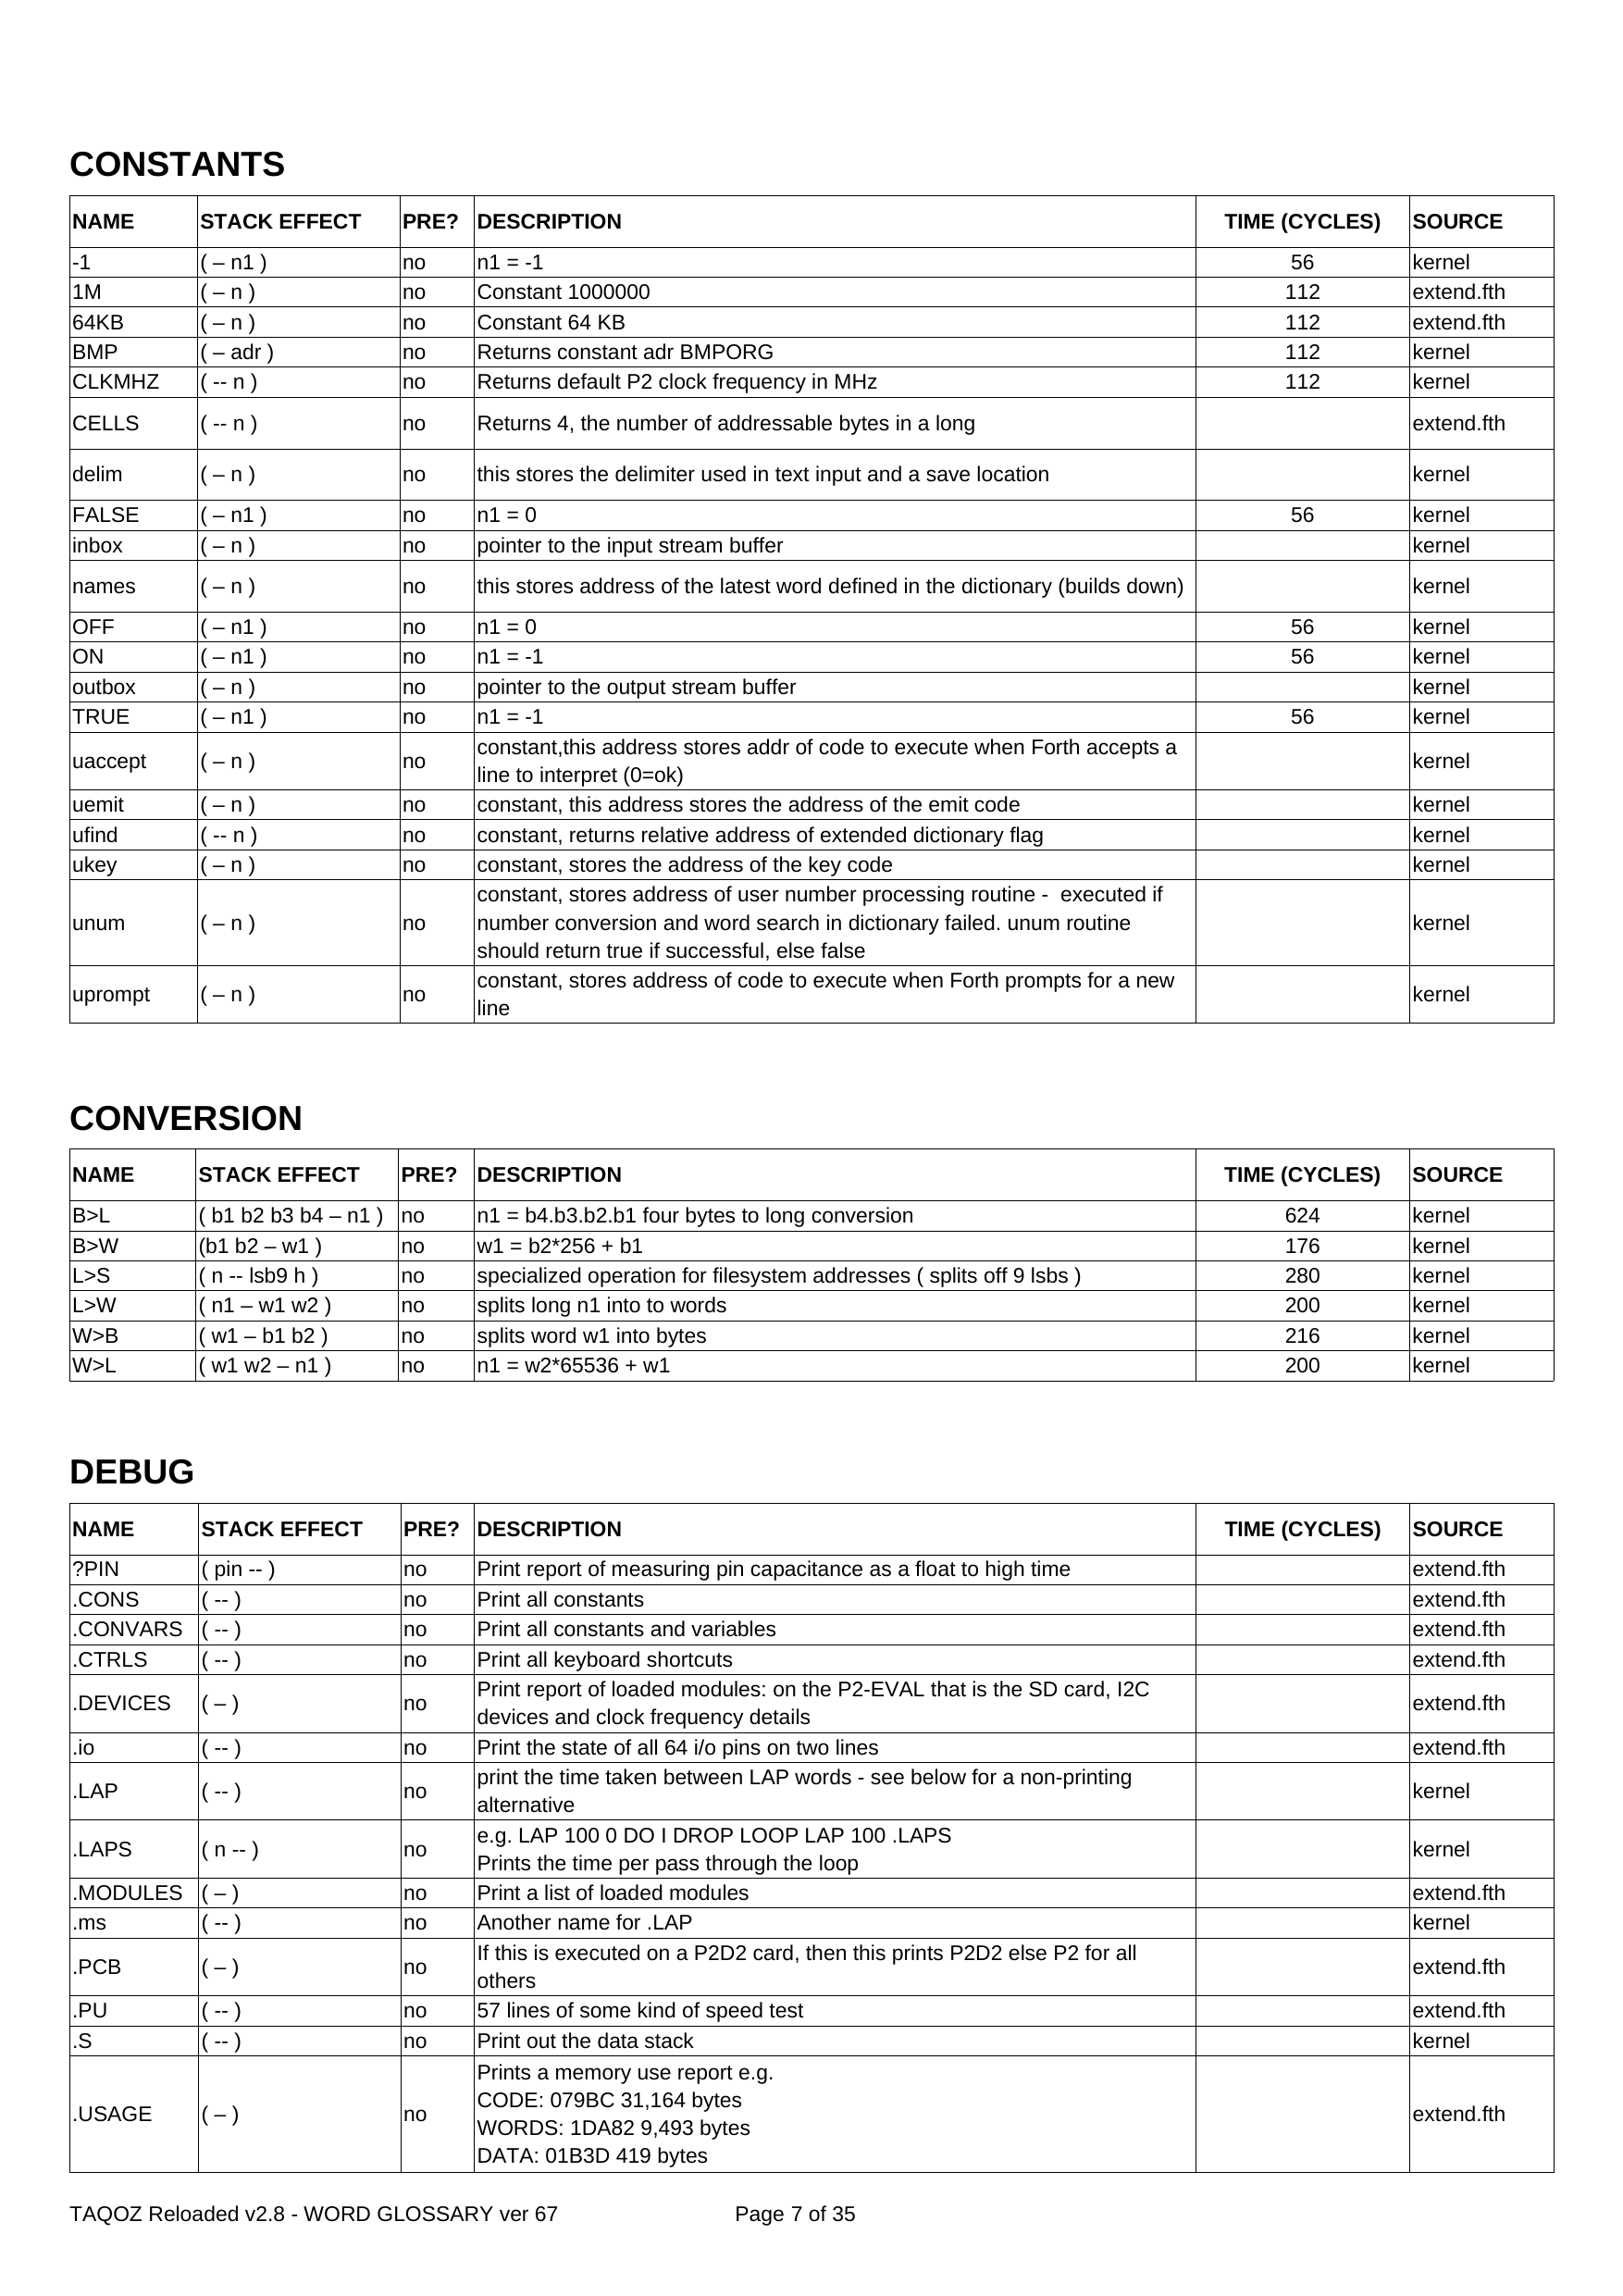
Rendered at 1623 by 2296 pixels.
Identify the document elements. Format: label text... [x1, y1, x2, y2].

table_header DESCRIPTION [475, 1149, 1196, 1200]
table_header NAME [70, 196, 197, 247]
table_cell .LAPS [70, 1820, 198, 1878]
table_cell this stores the delimiter used in text input and a save location [475, 450, 1196, 500]
table_cell [1196, 1908, 1409, 1938]
table_cell ( -- n ) [198, 398, 400, 448]
table_cell kernel [1410, 450, 1554, 500]
table_header SOURCE [1410, 1504, 1554, 1554]
table_cell no [402, 1645, 474, 1674]
table_cell names [70, 561, 197, 612]
table_cell no [401, 278, 474, 306]
table_cell kernel [1410, 790, 1554, 819]
table_cell no [399, 1261, 474, 1290]
table_cell B>L [70, 1201, 195, 1230]
table_cell 1M [70, 278, 197, 306]
table_cell ( -- ) [199, 1733, 401, 1762]
table_cell constant, stores address of code to execute when Forth prompts for a new line [475, 966, 1196, 1023]
table_cell no [402, 1908, 474, 1938]
table_cell extend.fth [1410, 1733, 1554, 1762]
table_cell ( – adr ) [198, 338, 400, 366]
table_cell ( – n1 ) [198, 642, 400, 672]
table_cell 57 lines of some kind of speed test [475, 1996, 1196, 2026]
table_cell uemit [70, 790, 197, 819]
table_cell .PCB [70, 1939, 198, 1995]
table_cell n1 = -1 [475, 248, 1196, 277]
table_cell constant, returns relative address of extended dictionary flag [475, 820, 1196, 850]
table_cell .PU [70, 1996, 198, 2026]
table_cell [1196, 2056, 1409, 2172]
table_cell kernel [1410, 1351, 1554, 1381]
table_cell (b1 b2 – w1 ) [196, 1232, 398, 1260]
table_header DESCRIPTION [475, 196, 1196, 247]
table_cell 176 [1196, 1232, 1409, 1260]
table_cell kernel [1410, 367, 1554, 397]
table_cell no [402, 1879, 474, 1907]
table_cell constant, stores the address of the key code [475, 850, 1196, 879]
table_cell ( -- ) [199, 1908, 401, 1938]
table_cell .MODULES [70, 1879, 198, 1907]
table_cell 112 [1196, 367, 1409, 397]
table_header TIME (CYCLES) [1196, 1149, 1409, 1200]
table_cell ( – n1 ) [198, 613, 400, 641]
table_cell Print all constants [475, 1585, 1196, 1614]
table_cell no [402, 1556, 474, 1584]
table_cell extend.fth [1410, 1879, 1554, 1907]
table_cell ( n -- lsb9 h ) [196, 1261, 398, 1290]
table_cell [1196, 1645, 1409, 1674]
table_cell [1196, 531, 1409, 560]
table_cell n1 = -1 [475, 702, 1196, 732]
table_cell kernel [1410, 642, 1554, 672]
table_cell specialized operation for filesystem addresses ( splits off 9 lsbs ) [475, 1261, 1196, 1290]
table_cell 56 [1196, 702, 1409, 732]
table_cell 112 [1196, 307, 1409, 337]
table_header DESCRIPTION [475, 1504, 1196, 1554]
table_cell no [402, 1820, 474, 1878]
table_cell .DEVICES [70, 1675, 198, 1732]
table_cell n1 = b4.b3.b2.b1 four bytes to long conversion [475, 1201, 1196, 1230]
table_cell no [401, 367, 474, 397]
table_cell constant, stores address of user number processing routine - executed if number conversion and word search in dictionary failed. unum routine should return true if successful, else false [475, 880, 1196, 965]
table_cell If this is executed on a P2D2 card, then this prints P2D2 else P2 for all others [475, 1939, 1196, 1995]
table_cell no [402, 1763, 474, 1819]
table_header STACK EFFECT [196, 1149, 398, 1200]
table_cell extend.fth [1410, 1585, 1554, 1614]
table_cell TRUE [70, 702, 197, 732]
table_cell kernel [1410, 1291, 1554, 1321]
table_cell .LAP [70, 1763, 198, 1819]
table_cell delim [70, 450, 197, 500]
table_cell pointer to the output stream buffer [475, 673, 1196, 701]
table_header SOURCE [1410, 1149, 1554, 1200]
table_cell kernel [1410, 1201, 1554, 1230]
table_cell ( – n ) [198, 850, 400, 879]
table_cell Returns constant adr BMPORG [475, 338, 1196, 366]
table_cell no [401, 531, 474, 560]
table_cell kernel [1410, 501, 1554, 530]
table_cell Print all constants and variables [475, 1615, 1196, 1644]
table_cell kernel [1410, 248, 1554, 277]
table_cell e.g. LAP 100 0 DO I DROP LOOP LAP 100 .LAPS Prints the time per pass through the loop [475, 1820, 1196, 1878]
table_cell 56 [1196, 642, 1409, 672]
table_cell no [401, 338, 474, 366]
table_cell [1196, 820, 1409, 850]
table_cell FALSE [70, 501, 197, 530]
table_cell kernel [1410, 1322, 1554, 1350]
table_cell no [399, 1351, 474, 1381]
table_cell no [402, 1939, 474, 1995]
table_header TIME (CYCLES) [1196, 1504, 1409, 1554]
table_cell Print out the data stack [475, 2027, 1196, 2055]
table_cell no [401, 613, 474, 641]
subtitle CONVERSION [69, 1098, 1554, 1137]
table_cell kernel [1410, 2027, 1554, 2055]
table_cell Constant 64 KB [475, 307, 1196, 337]
table_cell kernel [1410, 673, 1554, 701]
table_cell kernel [1410, 561, 1554, 612]
table_cell no [401, 398, 474, 448]
table_cell no [401, 733, 474, 789]
table_cell kernel [1410, 1232, 1554, 1260]
table_cell no [402, 1615, 474, 1644]
table_cell [1196, 398, 1409, 448]
table_cell print the time taken between LAP words - see below for a non-printing alternative [475, 1763, 1196, 1819]
subtitle CONSTANTS [69, 143, 1554, 183]
table_cell extend.fth [1410, 1556, 1554, 1584]
table_cell CELLS [70, 398, 197, 448]
table_cell ukey [70, 850, 197, 879]
table_cell ( b1 b2 b3 b4 – n1 ) [196, 1201, 398, 1230]
table_cell ON [70, 642, 197, 672]
table_cell [1196, 450, 1409, 500]
table_cell ( – n ) [198, 673, 400, 701]
table_cell ( w1 – b1 b2 ) [196, 1322, 398, 1350]
table_cell kernel [1410, 850, 1554, 879]
table_cell no [401, 248, 474, 277]
table_cell ( – n ) [198, 278, 400, 306]
table_header PRE? [401, 196, 474, 247]
table_cell no [402, 1675, 474, 1732]
table_cell Print report of measuring pin capacitance as a float to high time [475, 1556, 1196, 1584]
table_cell extend.fth [1410, 1675, 1554, 1732]
table_cell .USAGE [70, 2056, 198, 2172]
table_cell extend.fth [1410, 307, 1554, 337]
table_cell extend.fth [1410, 1996, 1554, 2026]
table_cell no [401, 790, 474, 819]
table_cell Returns default P2 clock frequency in MHz [475, 367, 1196, 397]
table_header TIME (CYCLES) [1196, 196, 1409, 247]
table_cell no [401, 561, 474, 612]
table_cell [1196, 1820, 1409, 1878]
table_cell no [402, 1585, 474, 1614]
table_cell kernel [1410, 702, 1554, 732]
table_cell n1 = w2*65536 + w1 [475, 1351, 1196, 1381]
table_cell ( – n ) [198, 880, 400, 965]
table_cell 200 [1196, 1351, 1409, 1381]
table_cell kernel [1410, 1908, 1554, 1938]
table_cell .CONVARS [70, 1615, 198, 1644]
subtitle DEBUG [69, 1451, 1554, 1491]
table_cell kernel [1410, 820, 1554, 850]
table_cell kernel [1410, 966, 1554, 1023]
table_cell extend.fth [1410, 398, 1554, 448]
table_cell no [399, 1291, 474, 1321]
table_cell 216 [1196, 1322, 1409, 1350]
table_cell ( – n1 ) [198, 702, 400, 732]
table_cell CLKMHZ [70, 367, 197, 397]
table_cell extend.fth [1410, 278, 1554, 306]
table_cell no [401, 450, 474, 500]
table_cell ( pin -- ) [199, 1556, 401, 1584]
table_cell 624 [1196, 1201, 1409, 1230]
table_cell 56 [1196, 501, 1409, 530]
table_cell ( -- ) [199, 1585, 401, 1614]
table_cell ( – n1 ) [198, 248, 400, 277]
table_cell Print all keyboard shortcuts [475, 1645, 1196, 1674]
table_cell L>W [70, 1291, 195, 1321]
table_cell 56 [1196, 248, 1409, 277]
table_cell ( – n ) [198, 561, 400, 612]
table_cell this stores address of the latest word defined in the dictionary (builds down) [475, 561, 1196, 612]
table_cell [1196, 790, 1409, 819]
table_cell extend.fth [1410, 1939, 1554, 1995]
table_cell ( -- n ) [198, 367, 400, 397]
table_cell ( -- ) [199, 2027, 401, 2055]
table_cell ?PIN [70, 1556, 198, 1584]
table_cell Print report of loaded modules: on the P2-EVAL that is the SD card, I2C devices and clock frequency details [475, 1675, 1196, 1732]
table_cell Another name for .LAP [475, 1908, 1196, 1938]
table_cell W>B [70, 1322, 195, 1350]
table_header PRE? [402, 1504, 474, 1554]
table_cell [1196, 850, 1409, 879]
table_cell constant,this address stores addr of code to execute when Forth accepts a line to interpret (0=ok) [475, 733, 1196, 789]
table_cell extend.fth [1410, 1615, 1554, 1644]
table_cell 56 [1196, 613, 1409, 641]
table_cell inbox [70, 531, 197, 560]
table_cell constant, this address stores the address of the emit code [475, 790, 1196, 819]
table_cell ( – ) [199, 1675, 401, 1732]
table_cell 112 [1196, 338, 1409, 366]
table_cell no [399, 1322, 474, 1350]
table_cell no [402, 2056, 474, 2172]
table_header NAME [70, 1149, 195, 1200]
table_cell splits word w1 into bytes [475, 1322, 1196, 1350]
table_cell kernel [1410, 880, 1554, 965]
table_cell ufind [70, 820, 197, 850]
table_cell ( -- ) [199, 1615, 401, 1644]
table_cell B>W [70, 1232, 195, 1260]
table_cell kernel [1410, 338, 1554, 366]
table_cell no [401, 307, 474, 337]
table_cell unum [70, 880, 197, 965]
table_cell 200 [1196, 1291, 1409, 1321]
table_cell BMP [70, 338, 197, 366]
table_cell Print the state of all 64 i/o pins on two lines [475, 1733, 1196, 1762]
table_cell kernel [1410, 1820, 1554, 1878]
table_cell 64KB [70, 307, 197, 337]
table_cell .CONS [70, 1585, 198, 1614]
table_cell ( – n ) [198, 531, 400, 560]
table_cell no [401, 850, 474, 879]
table_cell Prints a memory use report e.g. CODE: 079BC 31,164 bytes WORDS: 1DA82 9,493 bytes DATA: 01B3D 419 bytes [475, 2056, 1196, 2172]
table_cell .ms [70, 1908, 198, 1938]
table_cell 112 [1196, 278, 1409, 306]
table_cell w1 = b2*256 + b1 [475, 1232, 1196, 1260]
table_cell uaccept [70, 733, 197, 789]
table_cell [1196, 1733, 1409, 1762]
table_cell kernel [1410, 1261, 1554, 1290]
table_cell ( -- ) [199, 1645, 401, 1674]
table_cell ( – n ) [198, 307, 400, 337]
table_cell [1196, 1996, 1409, 2026]
table_cell Returns 4, the number of addressable bytes in a long [475, 398, 1196, 448]
table_cell Constant 1000000 [475, 278, 1196, 306]
table_cell splits long n1 into to words [475, 1291, 1196, 1321]
table_cell kernel [1410, 531, 1554, 560]
table_cell ( – n ) [198, 733, 400, 789]
table_cell [1196, 673, 1409, 701]
table_cell Print a list of loaded modules [475, 1879, 1196, 1907]
table_cell kernel [1410, 1763, 1554, 1819]
table_cell outbox [70, 673, 197, 701]
table_cell ( – n ) [198, 450, 400, 500]
table_cell extend.fth [1410, 2056, 1554, 2172]
table_cell no [399, 1232, 474, 1260]
table_cell ( -- ) [199, 1996, 401, 2026]
table_header SOURCE [1410, 196, 1554, 247]
table_cell pointer to the input stream buffer [475, 531, 1196, 560]
table_cell [1196, 561, 1409, 612]
table_cell W>L [70, 1351, 195, 1381]
table_cell n1 = 0 [475, 501, 1196, 530]
table_cell no [401, 880, 474, 965]
table_cell [1196, 2027, 1409, 2055]
table_cell ( -- n ) [198, 820, 400, 850]
table_cell [1196, 1879, 1409, 1907]
table_cell no [401, 673, 474, 701]
table_cell ( – ) [199, 2056, 401, 2172]
table_cell ( – n1 ) [198, 501, 400, 530]
table_cell OFF [70, 613, 197, 641]
table_cell no [401, 702, 474, 732]
table_header NAME [70, 1504, 198, 1554]
table_cell no [402, 1733, 474, 1762]
table_cell [1196, 1615, 1409, 1644]
table_cell no [399, 1201, 474, 1230]
table_cell n1 = -1 [475, 642, 1196, 672]
table_cell no [401, 501, 474, 530]
table_cell ( – ) [199, 1879, 401, 1907]
table_cell no [402, 1996, 474, 2026]
table_cell ( w1 w2 – n1 ) [196, 1351, 398, 1381]
table_cell ( – n ) [198, 790, 400, 819]
table_cell ( n -- ) [199, 1820, 401, 1878]
table_cell [1196, 733, 1409, 789]
table_cell L>S [70, 1261, 195, 1290]
table_cell no [401, 642, 474, 672]
table_cell no [401, 820, 474, 850]
table_cell [1196, 1763, 1409, 1819]
table_cell ( -- ) [199, 1763, 401, 1819]
table_cell ( – n ) [198, 966, 400, 1023]
table_header PRE? [399, 1149, 474, 1200]
table_cell uprompt [70, 966, 197, 1023]
table_header STACK EFFECT [198, 196, 400, 247]
table_cell kernel [1410, 613, 1554, 641]
table_cell .io [70, 1733, 198, 1762]
table_header STACK EFFECT [199, 1504, 401, 1554]
table_cell .S [70, 2027, 198, 2055]
table_cell 280 [1196, 1261, 1409, 1290]
table_cell n1 = 0 [475, 613, 1196, 641]
table_cell .CTRLS [70, 1645, 198, 1674]
table_cell kernel [1410, 733, 1554, 789]
table_cell [1196, 1585, 1409, 1614]
table_cell extend.fth [1410, 1645, 1554, 1674]
table_cell no [401, 966, 474, 1023]
table_cell [1196, 1675, 1409, 1732]
table_cell ( n1 – w1 w2 ) [196, 1291, 398, 1321]
table_cell ( – ) [199, 1939, 401, 1995]
table_cell [1196, 1556, 1409, 1584]
table_cell -1 [70, 248, 197, 277]
table_cell [1196, 966, 1409, 1023]
table_cell [1196, 880, 1409, 965]
table_cell no [402, 2027, 474, 2055]
table_cell [1196, 1939, 1409, 1995]
